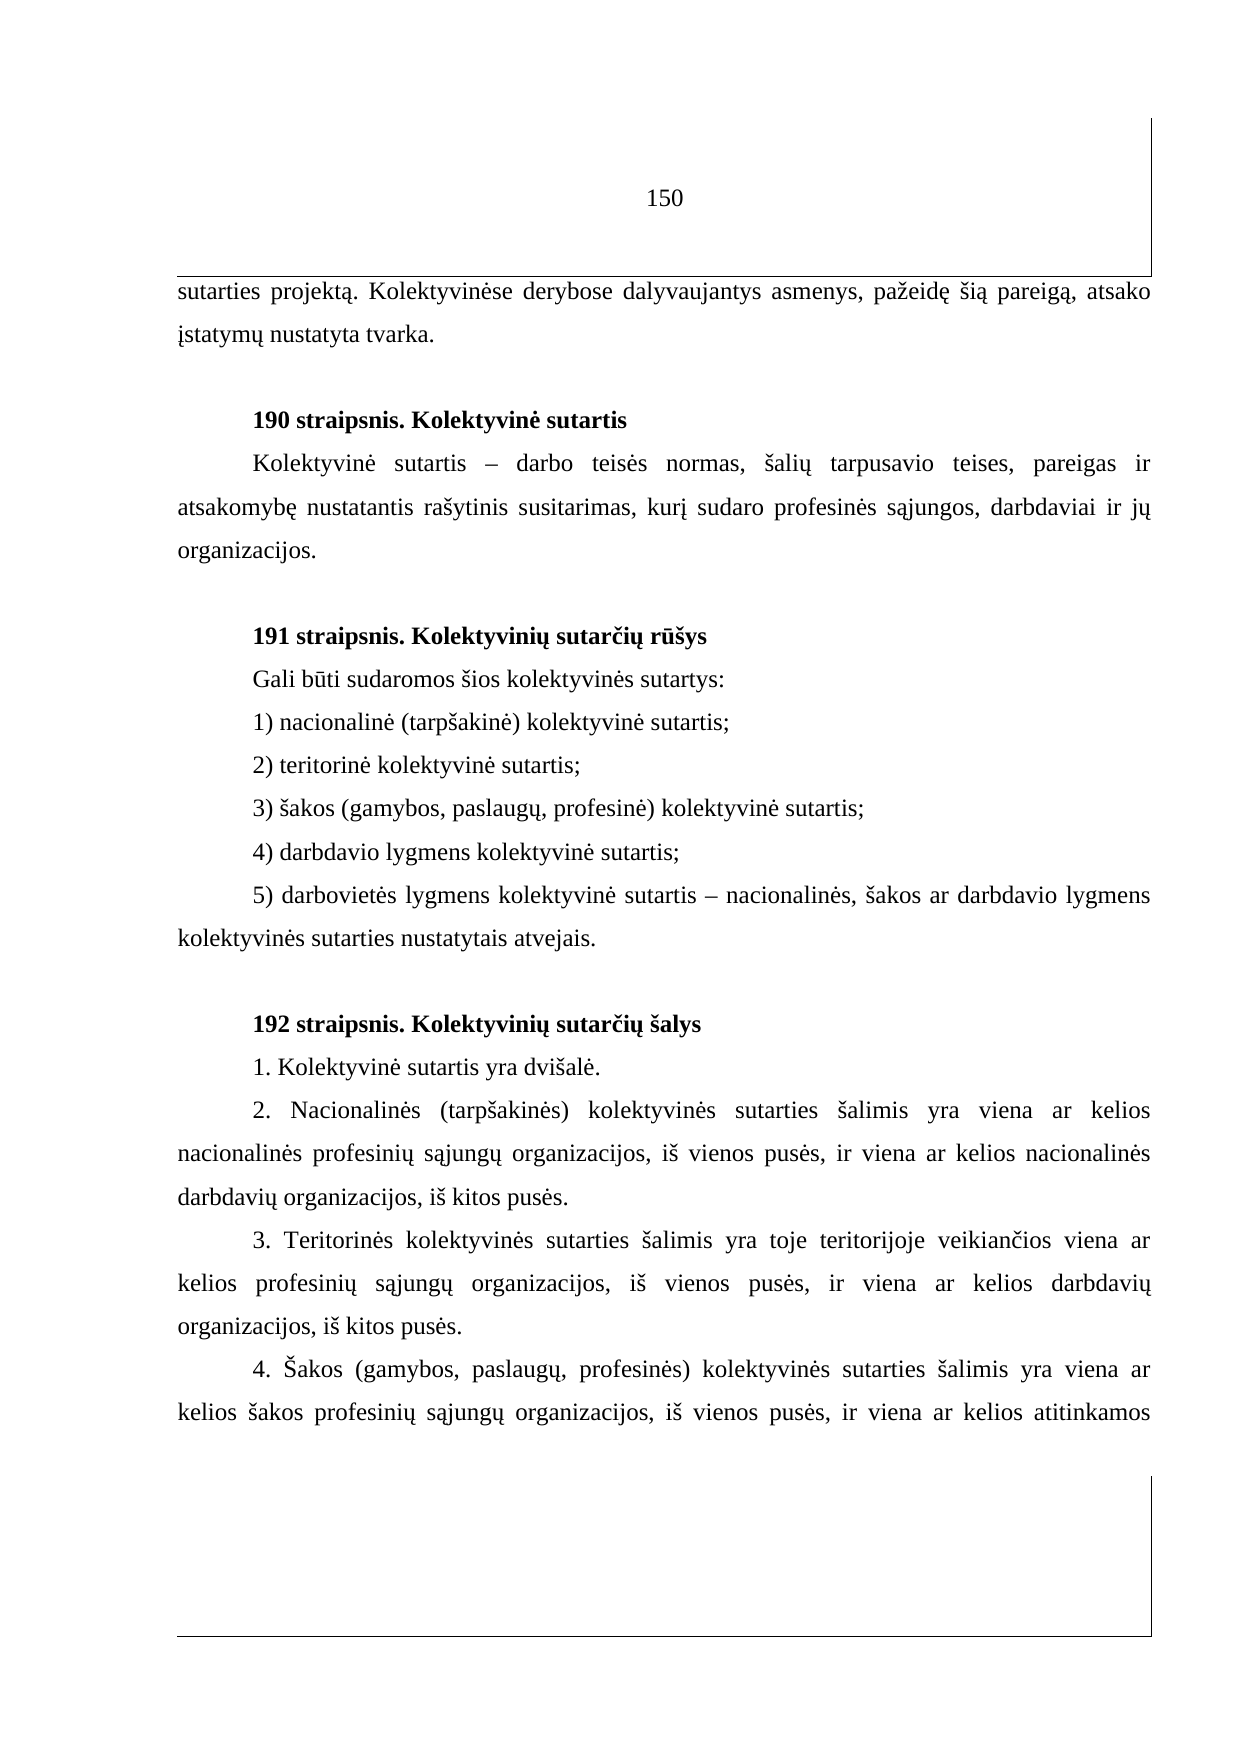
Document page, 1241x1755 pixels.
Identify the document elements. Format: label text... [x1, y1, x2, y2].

text 4) darbdavio lygmens kolektyvinė sutartis; [177, 837, 1152, 865]
text sutarties projektą. Kolektyvinėse derybose dalyvaujantys asmenys, pažeidę šią pareigą, atsako įstatymų nustatyta tvarka. [177, 276, 1152, 348]
text Kolektyvinė sutartis – darbo teisės normas, šalių tarpusavio teises, pareigas ir atsakomybę nustatantis rašytinis susitarimas, kurį sudaro profesinės sąjungos, darbdaviai ir jų organizacijos. [177, 448, 1152, 563]
text 4. Šakos (gamybos, paslaugų, profesinės) kolektyvinės sutarties šalimis yra viena ar kelios šakos profesinių sąjungų organizacijos, iš vienos pusės, ir viena ar kelios atitinkamos [177, 1354, 1152, 1426]
text 2) teritorinė kolektyvinė sutartis; [177, 750, 1152, 779]
text 1) nacionalinė (tarpšakinė) kolektyvinė sutartis; [177, 707, 1152, 736]
subtitle 192 straipsnis. Kolektyvinių sutarčių šalys [177, 1009, 1152, 1038]
text 1. Kolektyvinė sutartis yra dvišalė. [177, 1052, 1152, 1081]
text 2. Nacionalinės (tarpšakinės) kolektyvinės sutarties šalimis yra viena ar kelios nacionalinės profesinių sąjungų organizacijos, iš vienos pusės, ir viena ar kelios nacionalinės darbdavių organizacijos, iš kitos pusės. [177, 1095, 1152, 1210]
text 191 straipsnis. Kolektyvinių sutarčių rūšys [177, 621, 1152, 650]
text Gali būti sudaromos šios kolektyvinės sutartys: [177, 664, 1152, 693]
text 5) darbovietės lygmens kolektyvinė sutartis – nacionalinės, šakos ar darbdavio lygmens kolektyvinės sutarties nustatytais atvejais. [177, 880, 1152, 952]
text 3) šakos (gamybos, paslaugų, profesinė) kolektyvinė sutartis; [177, 793, 1152, 822]
subtitle 190 straipsnis. Kolektyvinė sutartis [177, 405, 1152, 434]
text 3. Teritorinės kolektyvinės sutarties šalimis yra toje teritorijoje veikiančios viena ar kelios profesinių sąjungų organizacijos, iš vienos pusės, ir viena ar kelios darbdavių organizacijos, iš kitos pusės. [177, 1225, 1152, 1340]
